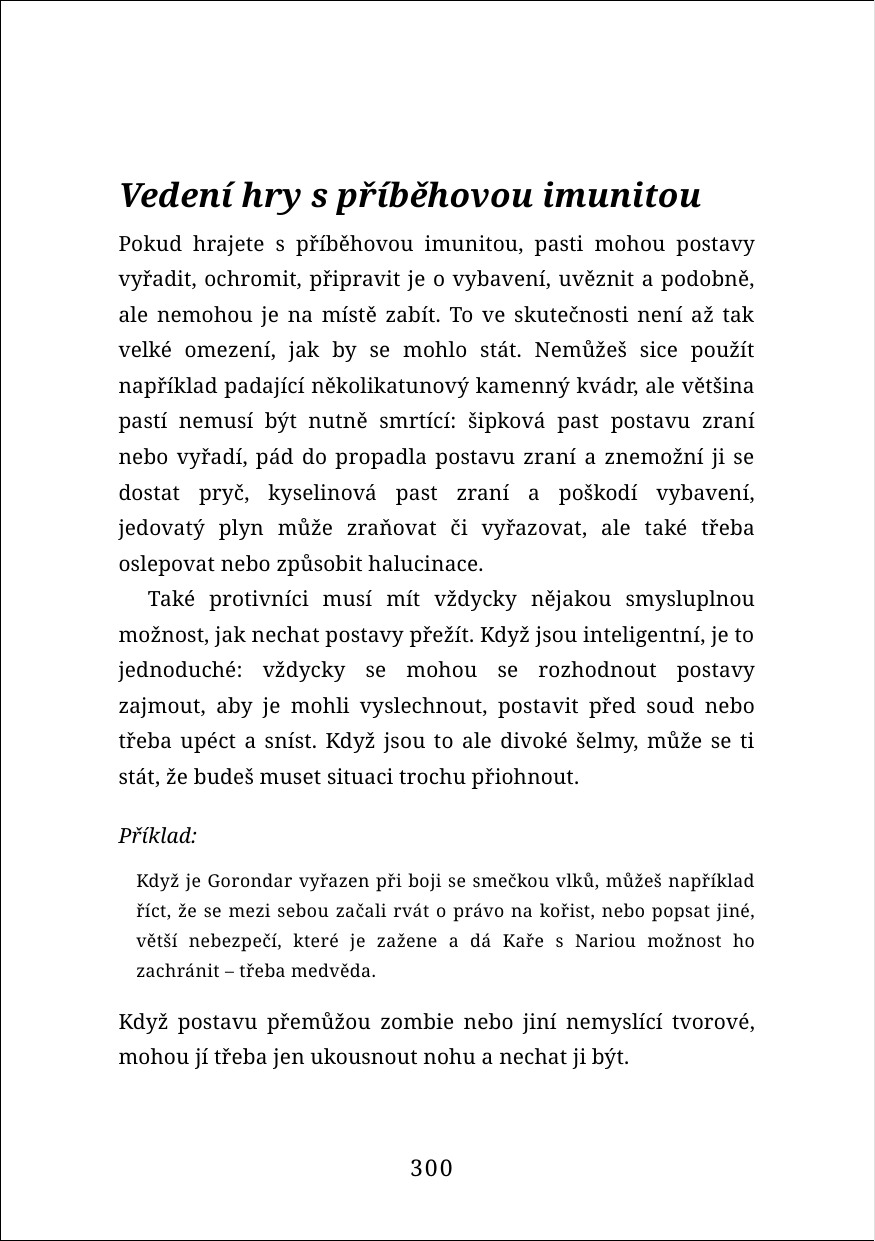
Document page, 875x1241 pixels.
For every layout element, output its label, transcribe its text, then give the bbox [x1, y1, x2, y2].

subtitle Vedení hry s příběhovou imunitou [118, 172, 756, 217]
text Pokud hrajete s příběhovou imunitou, pasti mohou postavy vyřadit, ochromit, připravit je o vybavení, uvěznit a podobně, ale nemohou je na místě zabít. To ve skutečnosti není až tak velké omezení, jak by se mohlo stát. Nemůžeš sice použít například padající několikatunový kamenný kvádr, ale většina pastí nemusí být nutně smrtící: šipková past postavu zraní nebo vyřadí, pád do propadla postavu zraní a znemožní ji se dostat pryč, kyselinová past zraní a poškodí vybavení, jedovatý plyn může zraňovat či vyřazovat, ale také třeba oslepovat nebo způsobit halucinace. Také protivníci musí mít vždycky nějakou smysluplnou možnost, jak nechat postavy přežít. Když jsou inteligentní, je to jednoduché: vždycky se mohou se rozhodnout postavy zajmout, aby je mohli vyslechnout, postavit před soud nebo třeba upéct a sníst. Když jsou to ale divoké šelmy, může se ti stát, že budeš muset situaci trochu přiohnout. [118, 229, 756, 790]
text Když postavu přemůžou zombie nebo jiní nemyslící tvorové, mohou jí třeba jen ukousnout nohu a nechat ji být. [118, 1007, 756, 1071]
text Když je Gorondar vyřazen při boji se smečkou vlků, můžeš například říct, že se mezi sebou začali rvát o právo na kořist, nebo popsat jiné, větší nebezpečí, které je zažene a dá Kaře s Nariou možnost ho zachránit – třeba medvěda. [136, 868, 756, 983]
text Příklad: [118, 821, 756, 849]
